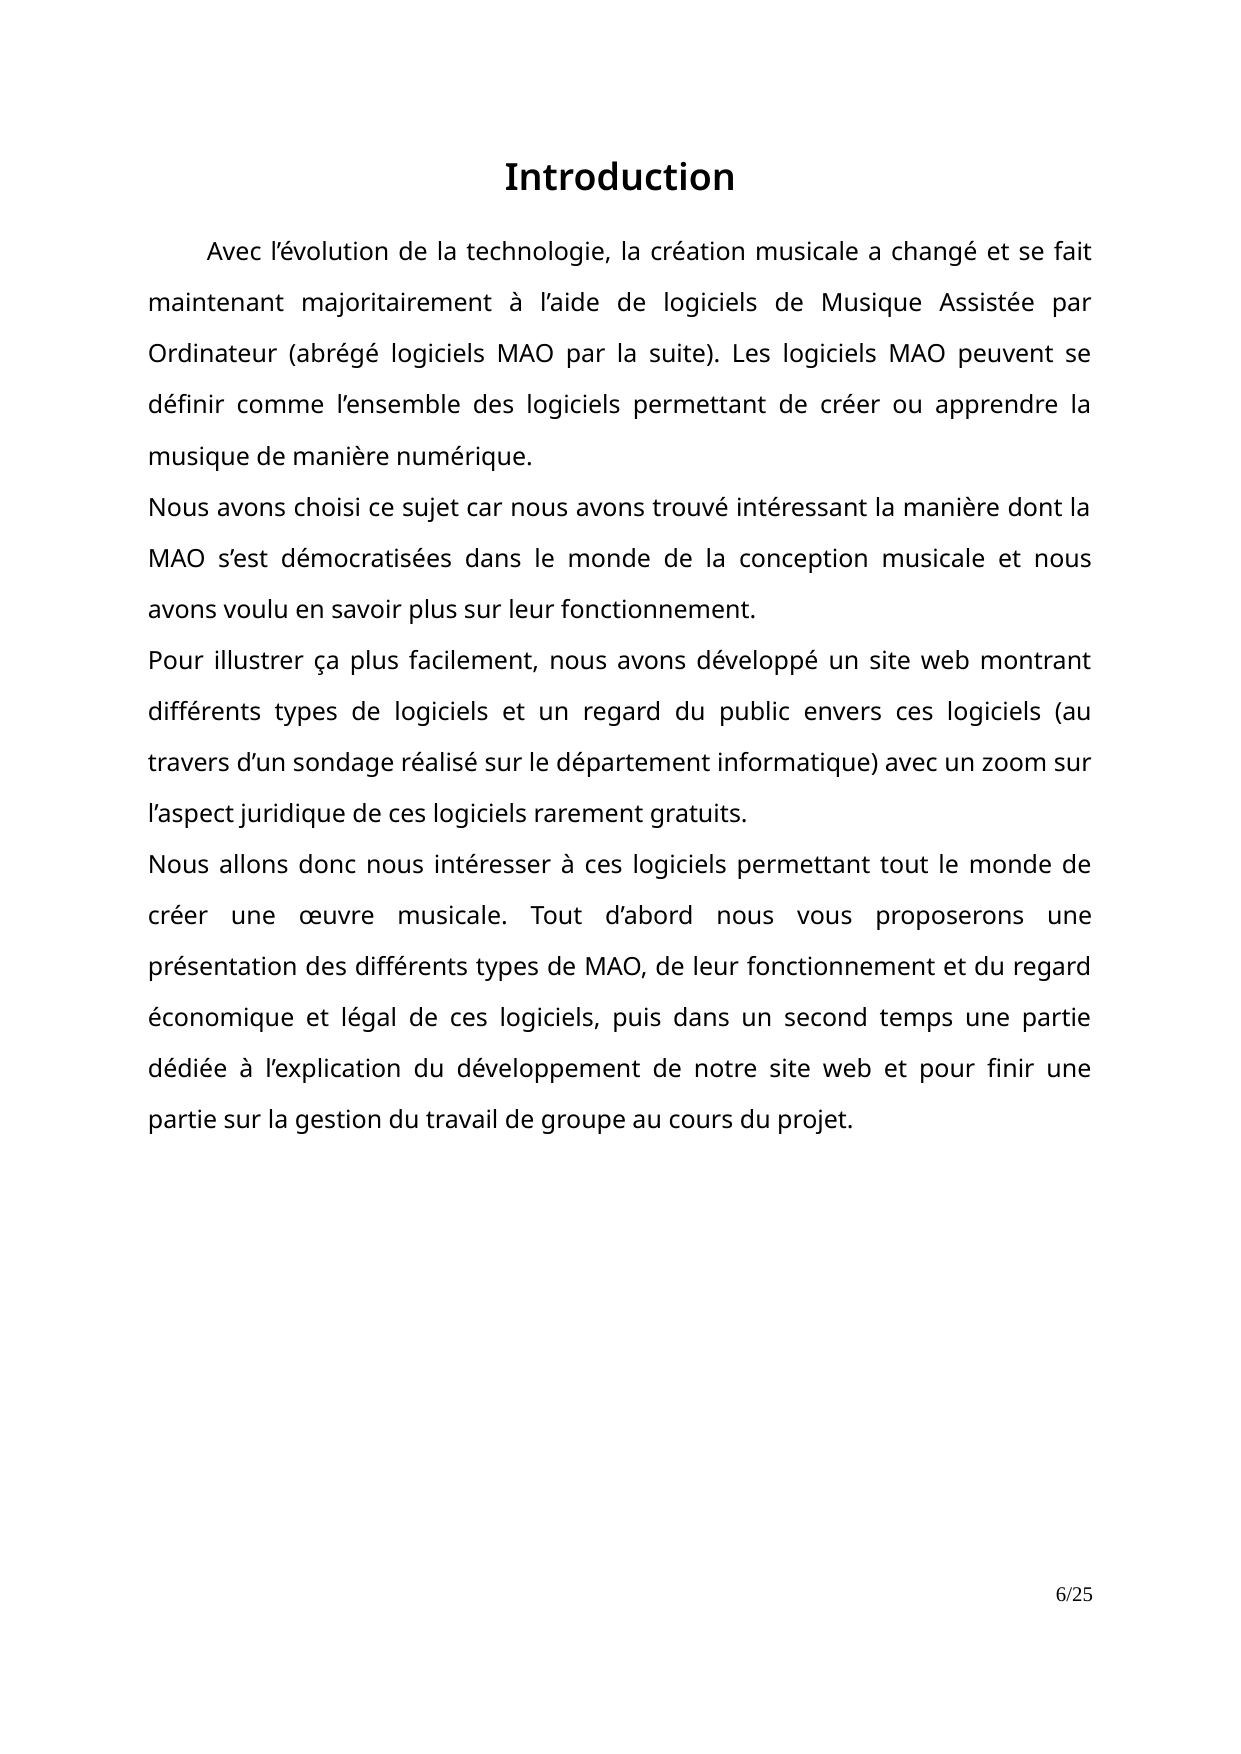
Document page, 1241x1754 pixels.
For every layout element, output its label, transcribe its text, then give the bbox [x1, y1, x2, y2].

text Avec l’évolution de la technologie, la création musicale a changé et se fait maintenant majoritairement à l’aide de logiciels de Musique Assistée par Ordinateur (abrégé logiciels MAO par la suite). Les logiciels MAO peuvent se définir comme l’ensemble des logiciels permettant de créer ou apprendre la musique de manière numérique. Nous avons choisi ce sujet car nous avons trouvé intéressant la manière dont la MAO s’est démocratisées dans le monde de la conception musicale et nous avons voulu en savoir plus sur leur fonctionnement. Pour illustrer ça plus facilement, nous avons développé un site web montrant différents types de logiciels et un regard du public envers ces logiciels (au travers d’un sondage réalisé sur le département informatique) avec un zoom sur l’aspect juridique de ces logiciels rarement gratuits. Nous allons donc nous intéresser à ces logiciels permettant tout le monde de créer une œuvre musicale. Tout d’abord nous vous proposerons une présentation des différents types de MAO, de leur fonctionnement et du regard économique et légal de ces logiciels, puis dans un second temps une partie dédiée à l’explication du développement de notre site web et pour finir une partie sur la gestion du travail de groupe au cours du projet. [148, 234, 1093, 1136]
subtitle Introduction [148, 148, 1093, 204]
